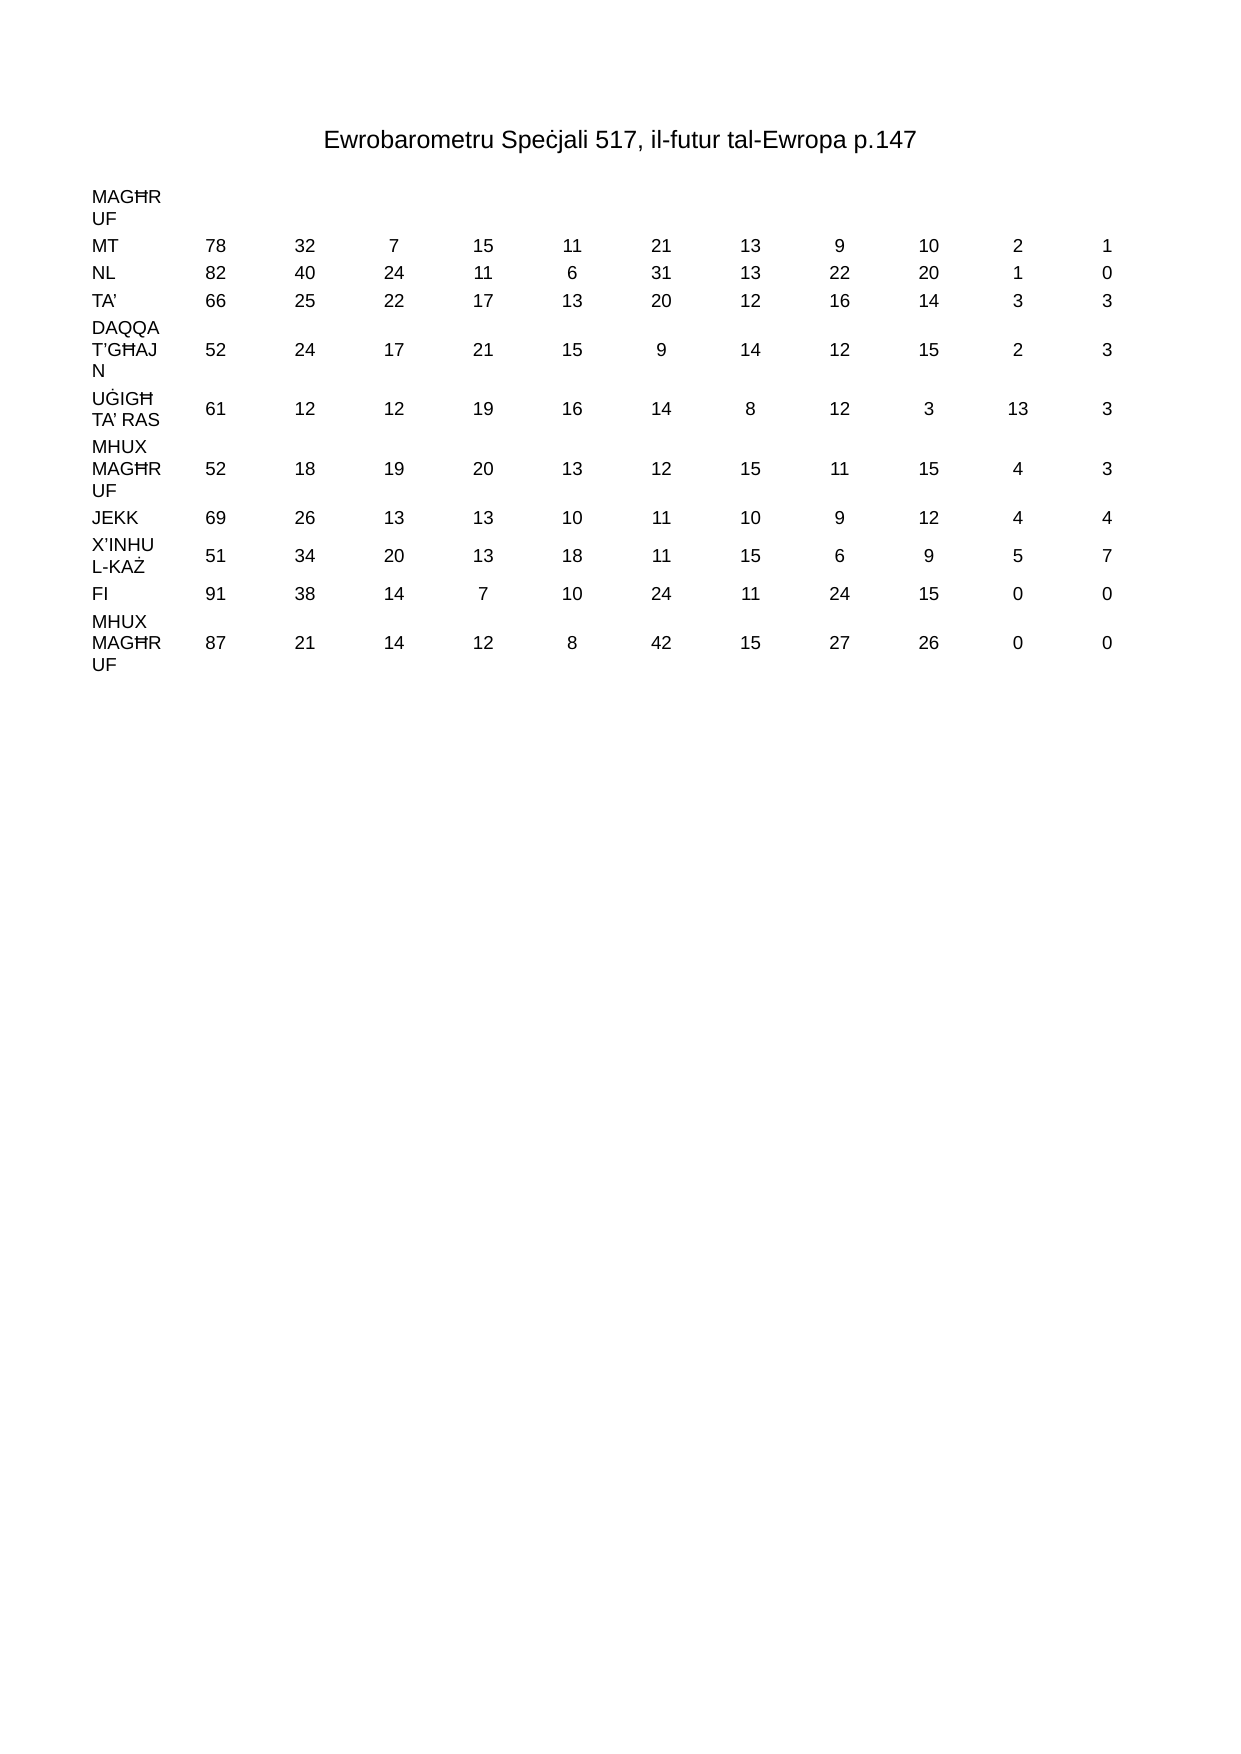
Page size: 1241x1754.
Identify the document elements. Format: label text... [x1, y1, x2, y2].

table_cell 0 [1063, 259, 1152, 287]
table_cell 4 [973, 504, 1062, 531]
table_cell 3 [973, 287, 1062, 314]
table_cell 0 [1063, 608, 1152, 678]
table_cell UĠIGĦ TA’ RAS [89, 385, 171, 433]
table_cell 1 [1063, 232, 1152, 259]
table_cell 15 [439, 232, 527, 259]
table_cell 10 [884, 232, 973, 259]
table_cell 0 [973, 608, 1062, 678]
table_cell 27 [795, 608, 884, 678]
table_cell 4 [973, 434, 1062, 504]
table_cell 11 [439, 259, 527, 287]
table_cell [439, 183, 527, 232]
table_cell 91 [171, 580, 260, 608]
table_cell 13 [439, 504, 527, 531]
table_cell 10 [528, 580, 617, 608]
table_cell 61 [171, 385, 260, 433]
table_cell 34 [260, 531, 349, 580]
table_cell [617, 183, 706, 232]
table_cell 11 [617, 531, 706, 580]
table_cell 31 [617, 259, 706, 287]
table_cell 11 [617, 504, 706, 531]
table_cell 11 [795, 434, 884, 504]
table_cell 6 [795, 531, 884, 580]
table_cell [795, 183, 884, 232]
table_cell 13 [528, 434, 617, 504]
table_cell 82 [171, 259, 260, 287]
table_cell 15 [706, 608, 795, 678]
table_cell 9 [884, 531, 973, 580]
table_cell 13 [439, 531, 527, 580]
table_cell FI [89, 580, 171, 608]
table_cell X’INHU L-KAŻ [89, 531, 171, 580]
table_cell [171, 183, 260, 232]
table_cell 13 [706, 232, 795, 259]
table_cell 10 [528, 504, 617, 531]
table_cell 87 [171, 608, 260, 678]
table_cell [260, 183, 349, 232]
table_cell NL [89, 259, 171, 287]
table_cell 16 [795, 287, 884, 314]
table_cell 12 [617, 434, 706, 504]
table_cell 15 [528, 314, 617, 384]
table_cell 26 [884, 608, 973, 678]
table_cell 19 [349, 434, 438, 504]
table_cell 11 [706, 580, 795, 608]
table_cell 13 [973, 385, 1062, 433]
table_cell 7 [349, 232, 438, 259]
table_cell 14 [349, 580, 438, 608]
table_cell 14 [706, 314, 795, 384]
table_cell 24 [795, 580, 884, 608]
table_cell 24 [349, 259, 438, 287]
table_cell 15 [706, 434, 795, 504]
table_cell 21 [260, 608, 349, 678]
table_cell 26 [260, 504, 349, 531]
table_cell 15 [884, 434, 973, 504]
table_cell 10 [706, 504, 795, 531]
table_cell [706, 183, 795, 232]
table_cell 3 [1063, 434, 1152, 504]
table_cell [973, 183, 1062, 232]
table_cell 1 [973, 259, 1062, 287]
table_cell 24 [617, 580, 706, 608]
table_cell 19 [439, 385, 527, 433]
table_cell 7 [439, 580, 527, 608]
table_cell 4 [1063, 504, 1152, 531]
table_cell 32 [260, 232, 349, 259]
table_cell MHUX MAGĦRUF [89, 608, 171, 678]
table_cell 40 [260, 259, 349, 287]
table_cell 24 [260, 314, 349, 384]
table_cell 12 [349, 385, 438, 433]
table_cell 12 [795, 385, 884, 433]
table_cell 14 [349, 608, 438, 678]
table_cell [528, 183, 617, 232]
table_cell 12 [260, 385, 349, 433]
table_cell 3 [1063, 385, 1152, 433]
table_cell 25 [260, 287, 349, 314]
table_cell 12 [439, 608, 527, 678]
table_cell 9 [795, 504, 884, 531]
table_cell 18 [528, 531, 617, 580]
table_cell 52 [171, 314, 260, 384]
table_cell 21 [617, 232, 706, 259]
table_cell 11 [528, 232, 617, 259]
table_cell 69 [171, 504, 260, 531]
table_cell 21 [439, 314, 527, 384]
table_cell 38 [260, 580, 349, 608]
table_cell 12 [884, 504, 973, 531]
table_cell MHUX MAGĦRUF [89, 434, 171, 504]
table_cell 51 [171, 531, 260, 580]
table_cell 13 [349, 504, 438, 531]
table_cell 17 [349, 314, 438, 384]
table_cell 15 [706, 531, 795, 580]
table_cell 20 [439, 434, 527, 504]
table_cell 13 [528, 287, 617, 314]
table_cell 16 [528, 385, 617, 433]
table_cell 5 [973, 531, 1062, 580]
table_cell 14 [617, 385, 706, 433]
table_cell 66 [171, 287, 260, 314]
table_cell 15 [884, 580, 973, 608]
table_cell 3 [884, 385, 973, 433]
table_cell 0 [1063, 580, 1152, 608]
table_cell 12 [706, 287, 795, 314]
table_cell [349, 183, 438, 232]
table_cell DAQQA T’GĦAJN [89, 314, 171, 384]
table_cell 78 [171, 232, 260, 259]
table_cell 2 [973, 314, 1062, 384]
table_cell 52 [171, 434, 260, 504]
table_cell TA’ [89, 287, 171, 314]
table_cell [884, 183, 973, 232]
table_cell 7 [1063, 531, 1152, 580]
table_cell JEKK [89, 504, 171, 531]
table_cell 18 [260, 434, 349, 504]
table_cell 2 [973, 232, 1062, 259]
table_cell 0 [973, 580, 1062, 608]
table_cell 3 [1063, 287, 1152, 314]
table_cell 6 [528, 259, 617, 287]
table_cell 17 [439, 287, 527, 314]
table_cell MT [89, 232, 171, 259]
table_cell 20 [349, 531, 438, 580]
table_cell 3 [1063, 314, 1152, 384]
table_cell 20 [884, 259, 973, 287]
table_cell 13 [706, 259, 795, 287]
table_cell 9 [795, 232, 884, 259]
table_cell 42 [617, 608, 706, 678]
table_cell 9 [617, 314, 706, 384]
table_cell 15 [884, 314, 973, 384]
table_cell 8 [706, 385, 795, 433]
table_cell [1063, 183, 1152, 232]
table_cell 22 [349, 287, 438, 314]
table_cell 14 [884, 287, 973, 314]
table_cell 8 [528, 608, 617, 678]
table_cell MAGĦRUF [89, 183, 171, 232]
table_cell 20 [617, 287, 706, 314]
table_cell 22 [795, 259, 884, 287]
table_cell 12 [795, 314, 884, 384]
